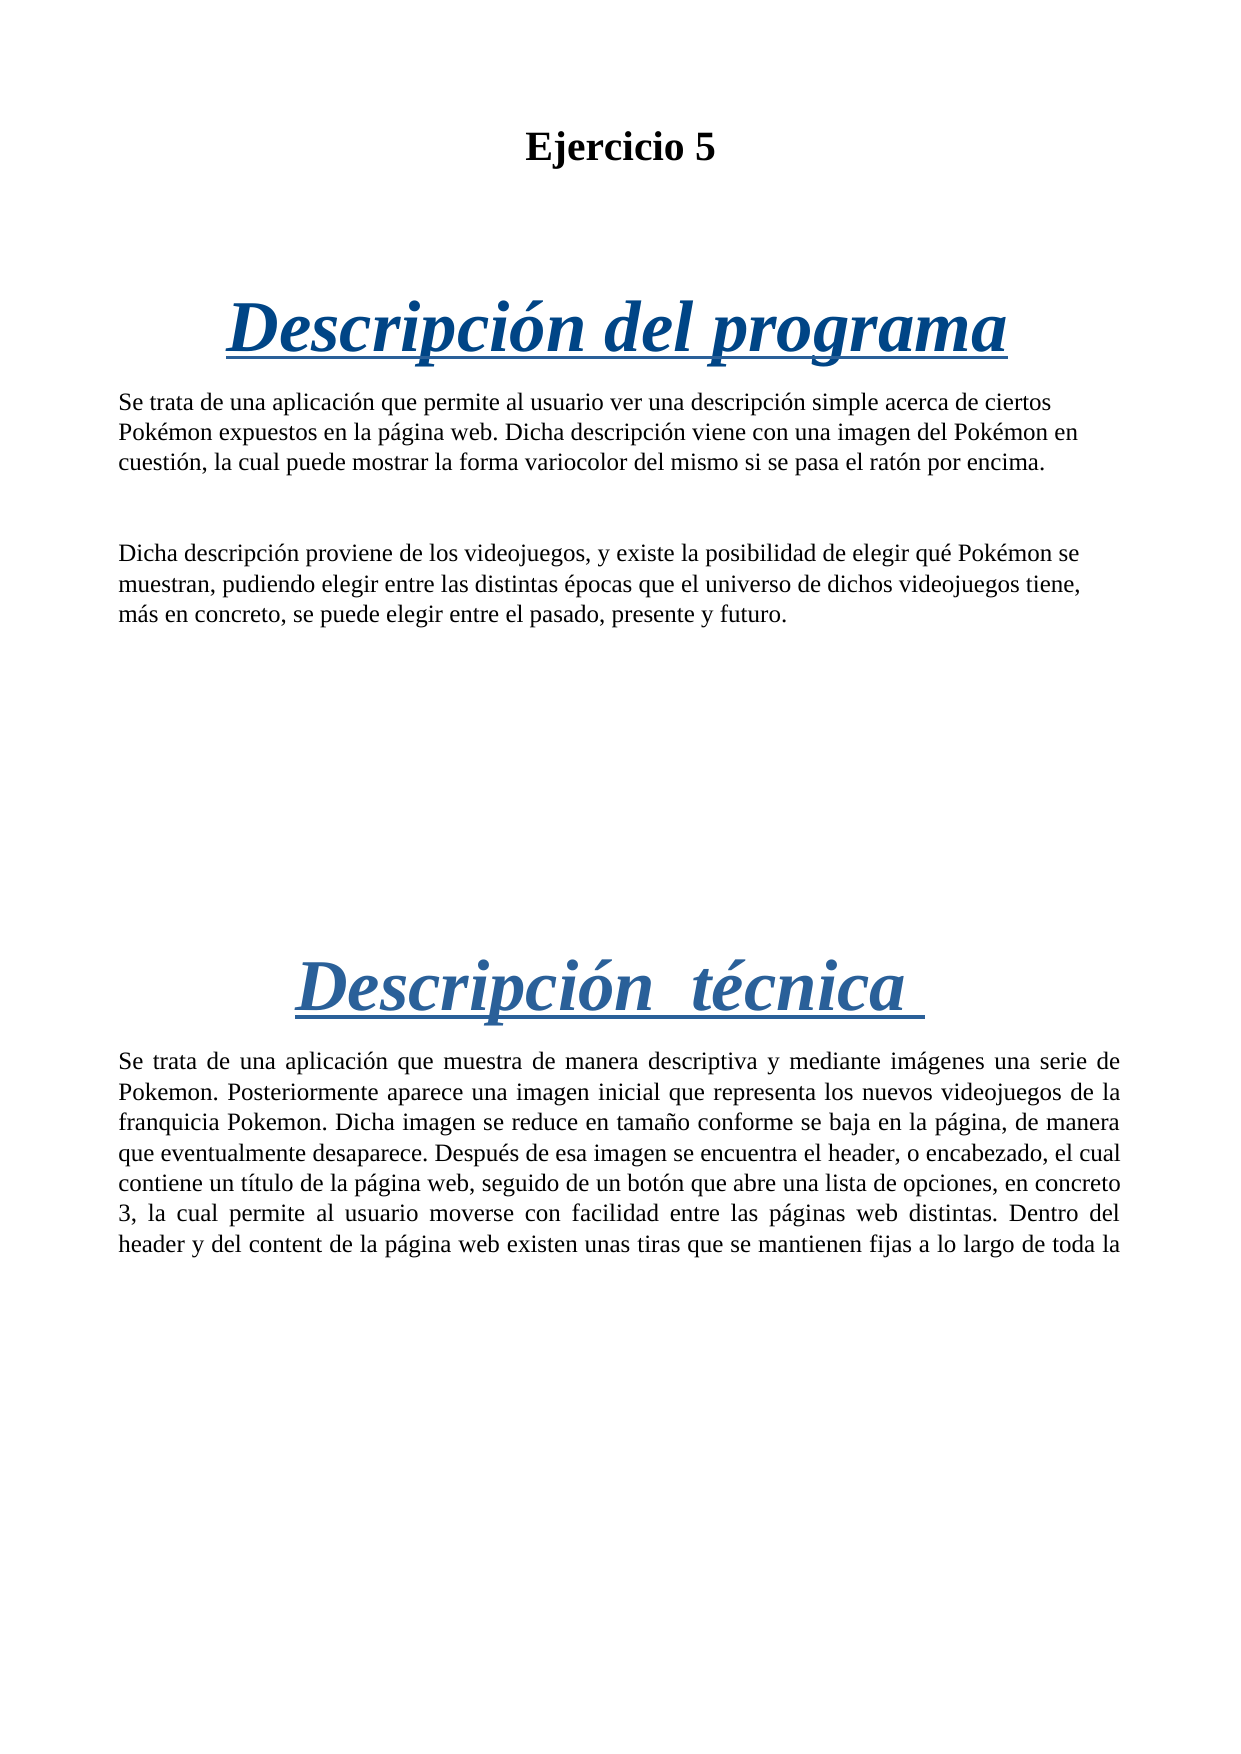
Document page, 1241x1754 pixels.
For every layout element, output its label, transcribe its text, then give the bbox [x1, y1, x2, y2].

subtitle Descripción del programa [120, 283, 1121, 367]
text Dicha descripción proviene de los videojuegos, y existe la posibilidad de elegir qué Pokémon se muestran, pudiendo elegir entre las distintas épocas que el universo de dichos videojuegos tiene, más en concreto, se puede elegir entre el pasado, presente y futuro. [118, 538, 1121, 628]
text Ejercicio 5 [120, 121, 1121, 169]
text Se trata de una aplicación que muestra de manera descriptiva y mediante imágenes una serie de Pokemon. Posteriormente aparece una imagen inicial que representa los nuevos videojuegos de la franquicia Pokemon. Dicha imagen se reduce en tamaño conforme se baja en la página, de manera que eventualmente desaparece. Después de esa imagen se encuentra el header, o encabezado, el cual contiene un título de la página web, seguido de un botón que abre una lista de opciones, en concreto 3, la cual permite al usuario moverse con facilidad entre las páginas web distintas. Dentro del header y del content de la página web existen unas tiras que se mantienen fijas a lo largo de toda la [118, 1046, 1121, 1258]
text Se trata de una aplicación que permite al usuario ver una descripción simple acerca de ciertos Pokémon expuestos en la página web. Dicha descripción viene con una imagen del Pokémon en cuestión, la cual puede mostrar la forma variocolor del mismo si se pasa el ratón por encima. [118, 387, 1121, 476]
subtitle Descripción técnica [105, 942, 1121, 1026]
